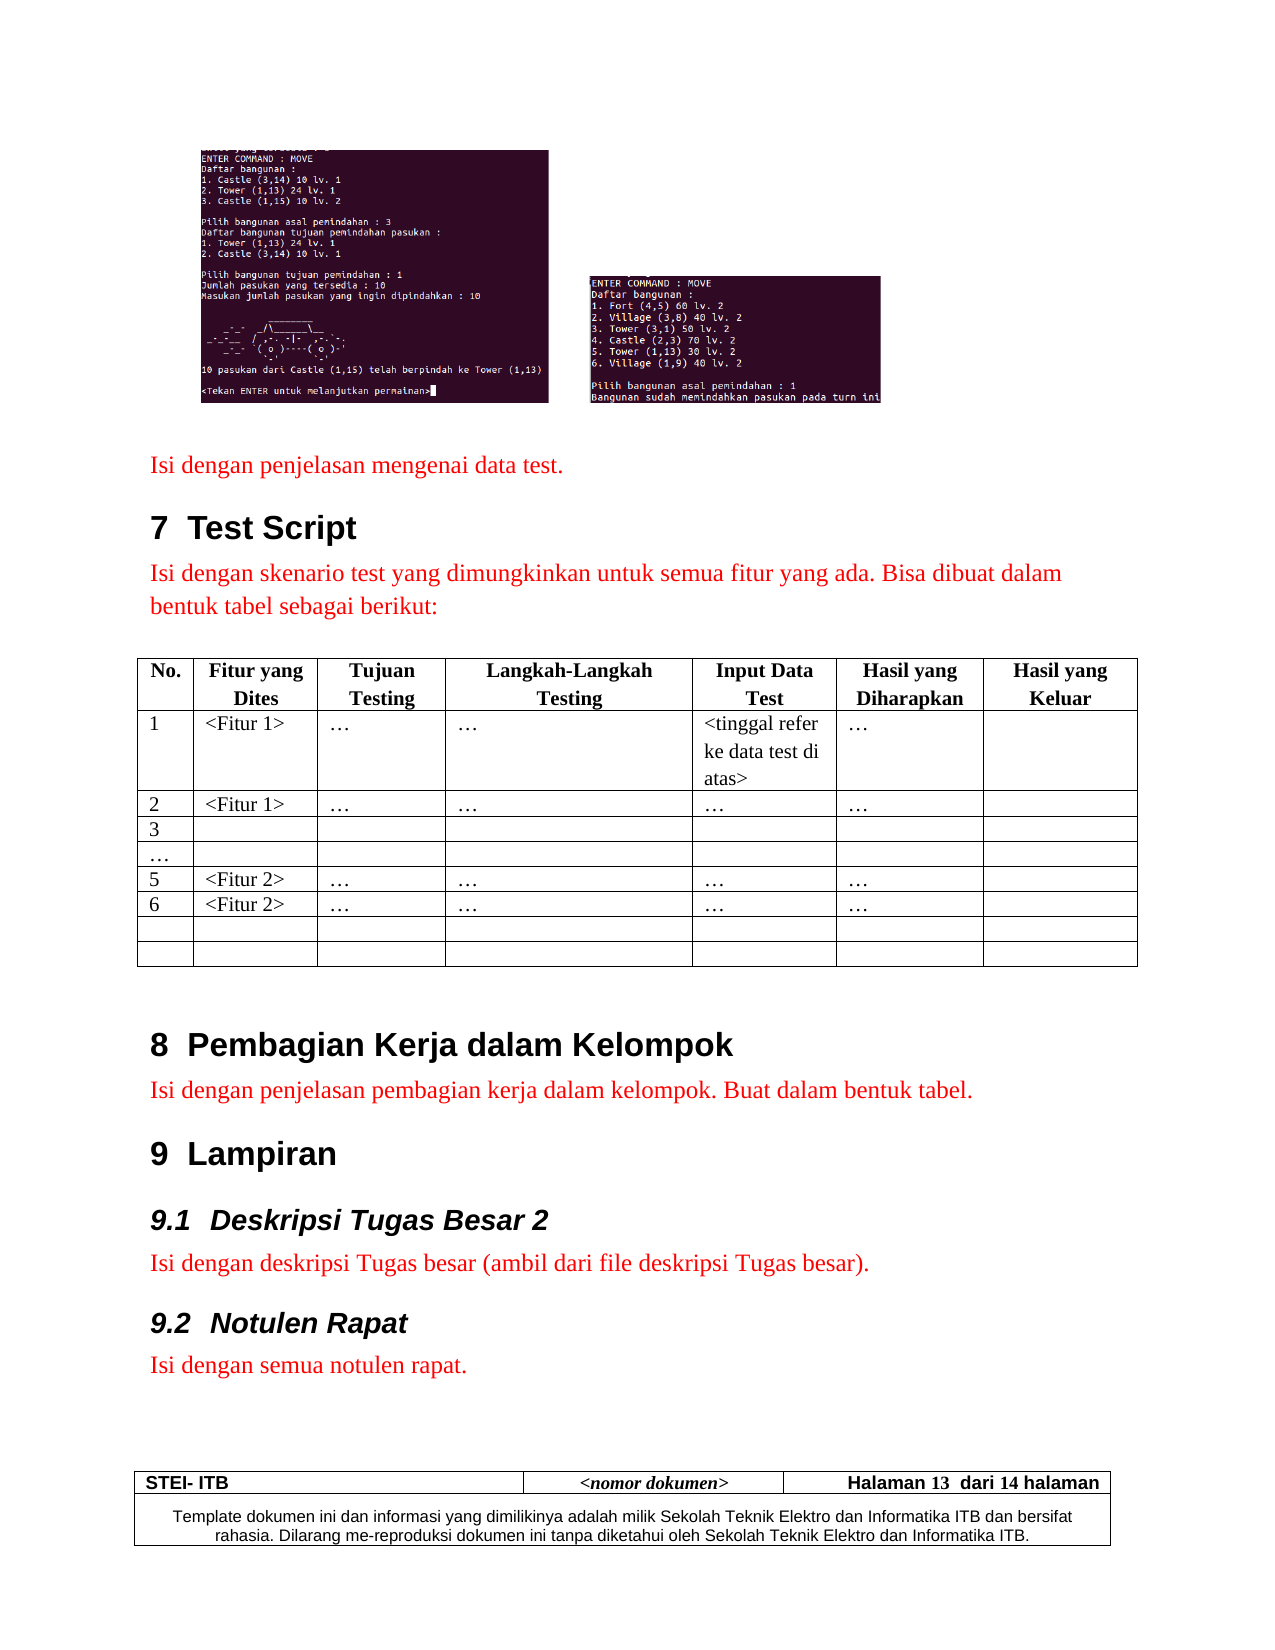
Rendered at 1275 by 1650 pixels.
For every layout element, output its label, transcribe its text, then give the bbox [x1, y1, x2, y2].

table_cell [984, 791, 1137, 816]
table_cell <Fitur 1> [194, 791, 317, 816]
table_cell [693, 917, 836, 941]
text Isi dengan semua notulen rapat. [150, 1350, 1125, 1379]
table_cell … [318, 791, 445, 816]
table_cell [318, 917, 445, 941]
table_cell [984, 867, 1137, 891]
table_cell … [318, 867, 445, 891]
table_cell … [837, 791, 983, 816]
table_cell 2 [138, 791, 193, 816]
table_cell [446, 817, 692, 841]
table_cell … [318, 711, 445, 790]
table_cell … [446, 711, 692, 790]
table_header No. [138, 659, 193, 710]
table_cell … [318, 892, 445, 916]
table_cell [194, 917, 317, 941]
table_cell 1 [138, 711, 193, 790]
table_cell [194, 842, 317, 866]
table_cell <Fitur 2> [194, 892, 317, 916]
table_cell <Fitur 1> [194, 711, 317, 790]
table_cell [837, 842, 983, 866]
table_cell [693, 942, 836, 966]
subtitle Pembagian Kerja dalam Kelompok [150, 1025, 1125, 1064]
table_cell 3 [138, 817, 193, 841]
table_cell 6 [138, 892, 193, 916]
table_cell [318, 842, 445, 866]
table_cell [194, 942, 317, 966]
table_cell [984, 917, 1137, 941]
table_cell [984, 817, 1137, 841]
table_cell … [837, 892, 983, 916]
table_cell … [138, 842, 193, 866]
table_cell … [693, 867, 836, 891]
table_cell [984, 711, 1137, 790]
table_cell … [446, 791, 692, 816]
table_header Langkah-Langkah Testing [446, 659, 692, 710]
table_cell [984, 892, 1137, 916]
table_cell [984, 942, 1137, 966]
table_cell [138, 917, 193, 941]
table_cell [837, 817, 983, 841]
picture [589, 276, 881, 403]
table_header Input Data Test [693, 659, 836, 710]
text Isi dengan penjelasan mengenai data test. [150, 450, 1125, 479]
subtitle Lampiran [150, 1134, 1125, 1172]
subtitle Notulen Rapat [150, 1306, 1125, 1339]
table_cell <tinggal refer ke data test di atas> [693, 711, 836, 790]
table_header Hasil yang Keluar [984, 659, 1137, 710]
table_cell [318, 942, 445, 966]
text Isi dengan penjelasan pembagian kerja dalam kelompok. Buat dalam bentuk tabel. [150, 1076, 1125, 1104]
table_cell … [693, 791, 836, 816]
table_cell [984, 842, 1137, 866]
table_cell [446, 942, 692, 966]
picture [201, 150, 279, 403]
table_cell [138, 942, 193, 966]
subtitle Test Script [150, 508, 1125, 546]
table_cell [446, 917, 692, 941]
table_cell 5 [138, 867, 193, 891]
table_cell [837, 917, 983, 941]
table_cell … [446, 892, 692, 916]
table_cell <Fitur 2> [194, 867, 317, 891]
table_cell … [693, 892, 836, 916]
table_header Hasil yang Diharapkan [837, 659, 983, 710]
table_cell [837, 942, 983, 966]
table_cell [446, 842, 692, 866]
table_header Fitur yang Dites [194, 659, 317, 710]
table_cell … [446, 867, 692, 891]
text Isi dengan deskripsi Tugas besar (ambil dari file deskripsi Tugas besar). [150, 1248, 1125, 1276]
table_header Tujuan Testing [318, 659, 445, 710]
text Isi dengan skenario test yang dimungkinkan untuk semua fitur yang ada. Bisa dibuat dalam bentuk tabel sebagai berikut: [150, 558, 1125, 620]
table_cell … [837, 711, 983, 790]
subtitle Deskripsi Tugas Besar 2 [150, 1203, 1125, 1236]
table_cell … [837, 867, 983, 891]
table_cell [693, 842, 836, 866]
table_cell [693, 817, 836, 841]
table_cell [194, 817, 317, 841]
table_cell [318, 817, 445, 841]
